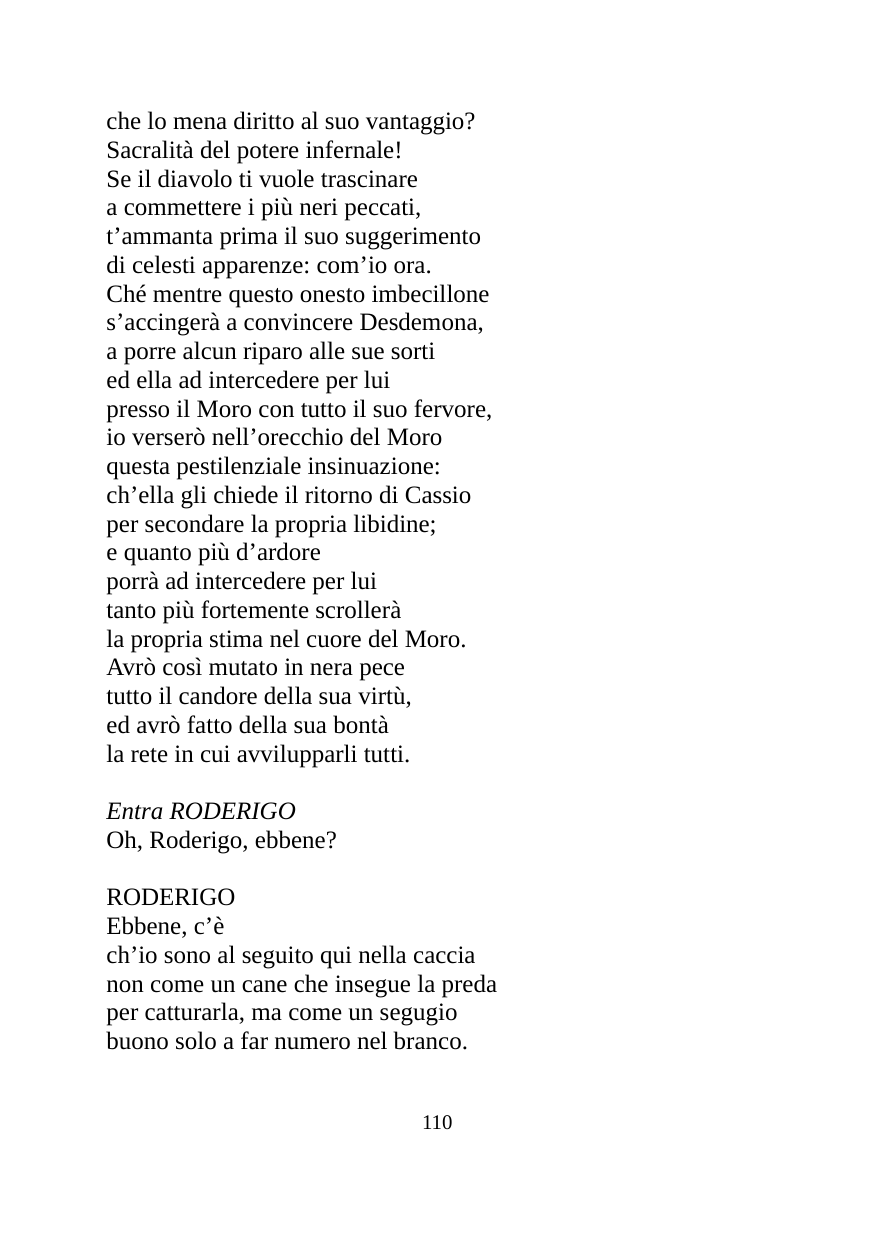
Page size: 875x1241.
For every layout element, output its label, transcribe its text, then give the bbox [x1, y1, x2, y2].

text ch’ella gli chiede il ritorno di Cassio [106, 480, 768, 509]
text che lo mena diritto al suo vantaggio? [106, 106, 768, 135]
text a porre alcun riparo alle sue sorti [106, 336, 768, 365]
text tanto più fortemente scrollerà [106, 595, 768, 624]
text t’ammanta prima il suo suggerimento [106, 221, 768, 250]
text Ché mentre questo onesto imbecillone [106, 279, 768, 307]
text Sacralità del potere infernale! [106, 135, 768, 164]
text la rete in cui avvilupparli tutti. [106, 739, 768, 767]
text questa pestilenziale insinuazione: [106, 451, 768, 480]
text Se il diavolo ti vuole trascinare [106, 164, 768, 192]
text a commettere i più neri peccati, [106, 192, 768, 221]
text ch’io sono al seguito qui nella caccia [106, 940, 768, 969]
text RODERIGO Ebbene, c’è [106, 882, 768, 940]
text di celesti apparenze: com’io ora. [106, 250, 768, 279]
text buono solo a far numero nel branco. [106, 1026, 768, 1055]
text Oh, Roderigo, ebbene? [106, 825, 768, 854]
text per secondare la propria libidine; [106, 509, 768, 537]
text la propria stima nel cuore del Moro. [106, 624, 768, 652]
text tutto il candore della sua virtù, [106, 681, 768, 710]
text io verserò nell’orecchio del Moro [106, 422, 768, 451]
text ed ella ad intercedere per lui [106, 365, 768, 394]
text s’accingerà a convincere Desdemona, [106, 307, 768, 336]
text e quanto più d’ardore [106, 537, 768, 566]
text presso il Moro con tutto il suo fervore, [106, 394, 768, 422]
text per catturarla, ma come un segugio [106, 997, 768, 1026]
text Avrò così mutato in nera pece [106, 652, 768, 681]
text ed avrò fatto della sua bontà [106, 710, 768, 739]
text Entra RODERIGO [106, 796, 768, 825]
text non come un cane che insegue la preda [106, 969, 768, 997]
text porrà ad intercedere per lui [106, 566, 768, 595]
